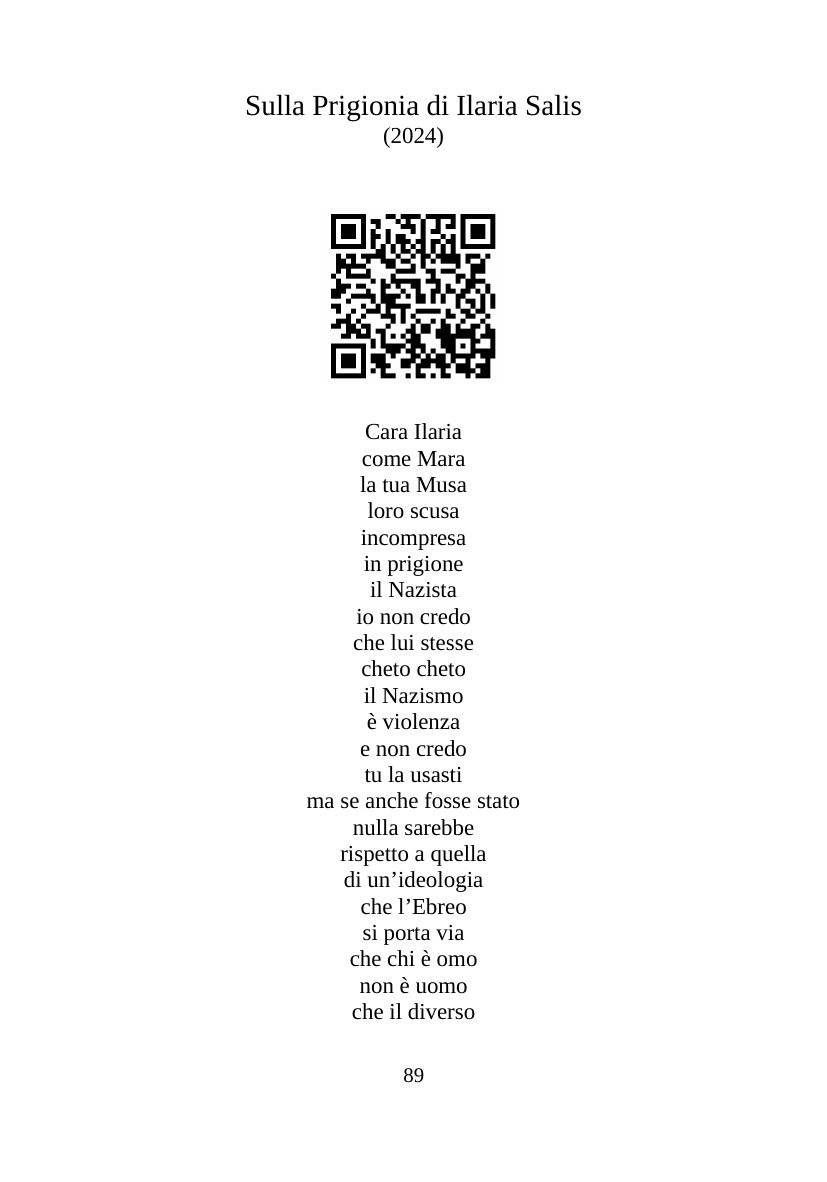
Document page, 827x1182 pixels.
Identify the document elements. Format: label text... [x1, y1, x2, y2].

text incompresa [88, 524, 738, 550]
text che lui stesse [88, 629, 738, 656]
text di un’ideologia [88, 866, 738, 893]
text la tua Musa [88, 471, 738, 497]
text ma se anche fosse stato [88, 787, 738, 814]
text che chi è omo [88, 945, 738, 972]
text è violenza [88, 708, 738, 734]
text loro scusa [88, 497, 738, 524]
text e non credo [88, 734, 738, 761]
text il Nazismo [88, 682, 738, 708]
text in prigione [88, 550, 738, 576]
text tu la usasti [88, 761, 738, 787]
text nulla sarebbe [88, 814, 738, 840]
text che l’Ebreo [88, 893, 738, 919]
text il Nazista [88, 576, 738, 603]
picture [325, 207, 502, 385]
text rispetto a quella [88, 840, 738, 866]
text io non credo [88, 603, 738, 629]
text come Mara [88, 445, 738, 471]
text Cara Ilaria [88, 418, 738, 445]
text cheto cheto [88, 656, 738, 682]
text non è uomo [88, 972, 738, 998]
text si porta via [88, 919, 738, 945]
text che il diverso [88, 998, 738, 1024]
text Sulla Prigionia di Ilaria Salis (2024) [88, 88, 738, 148]
